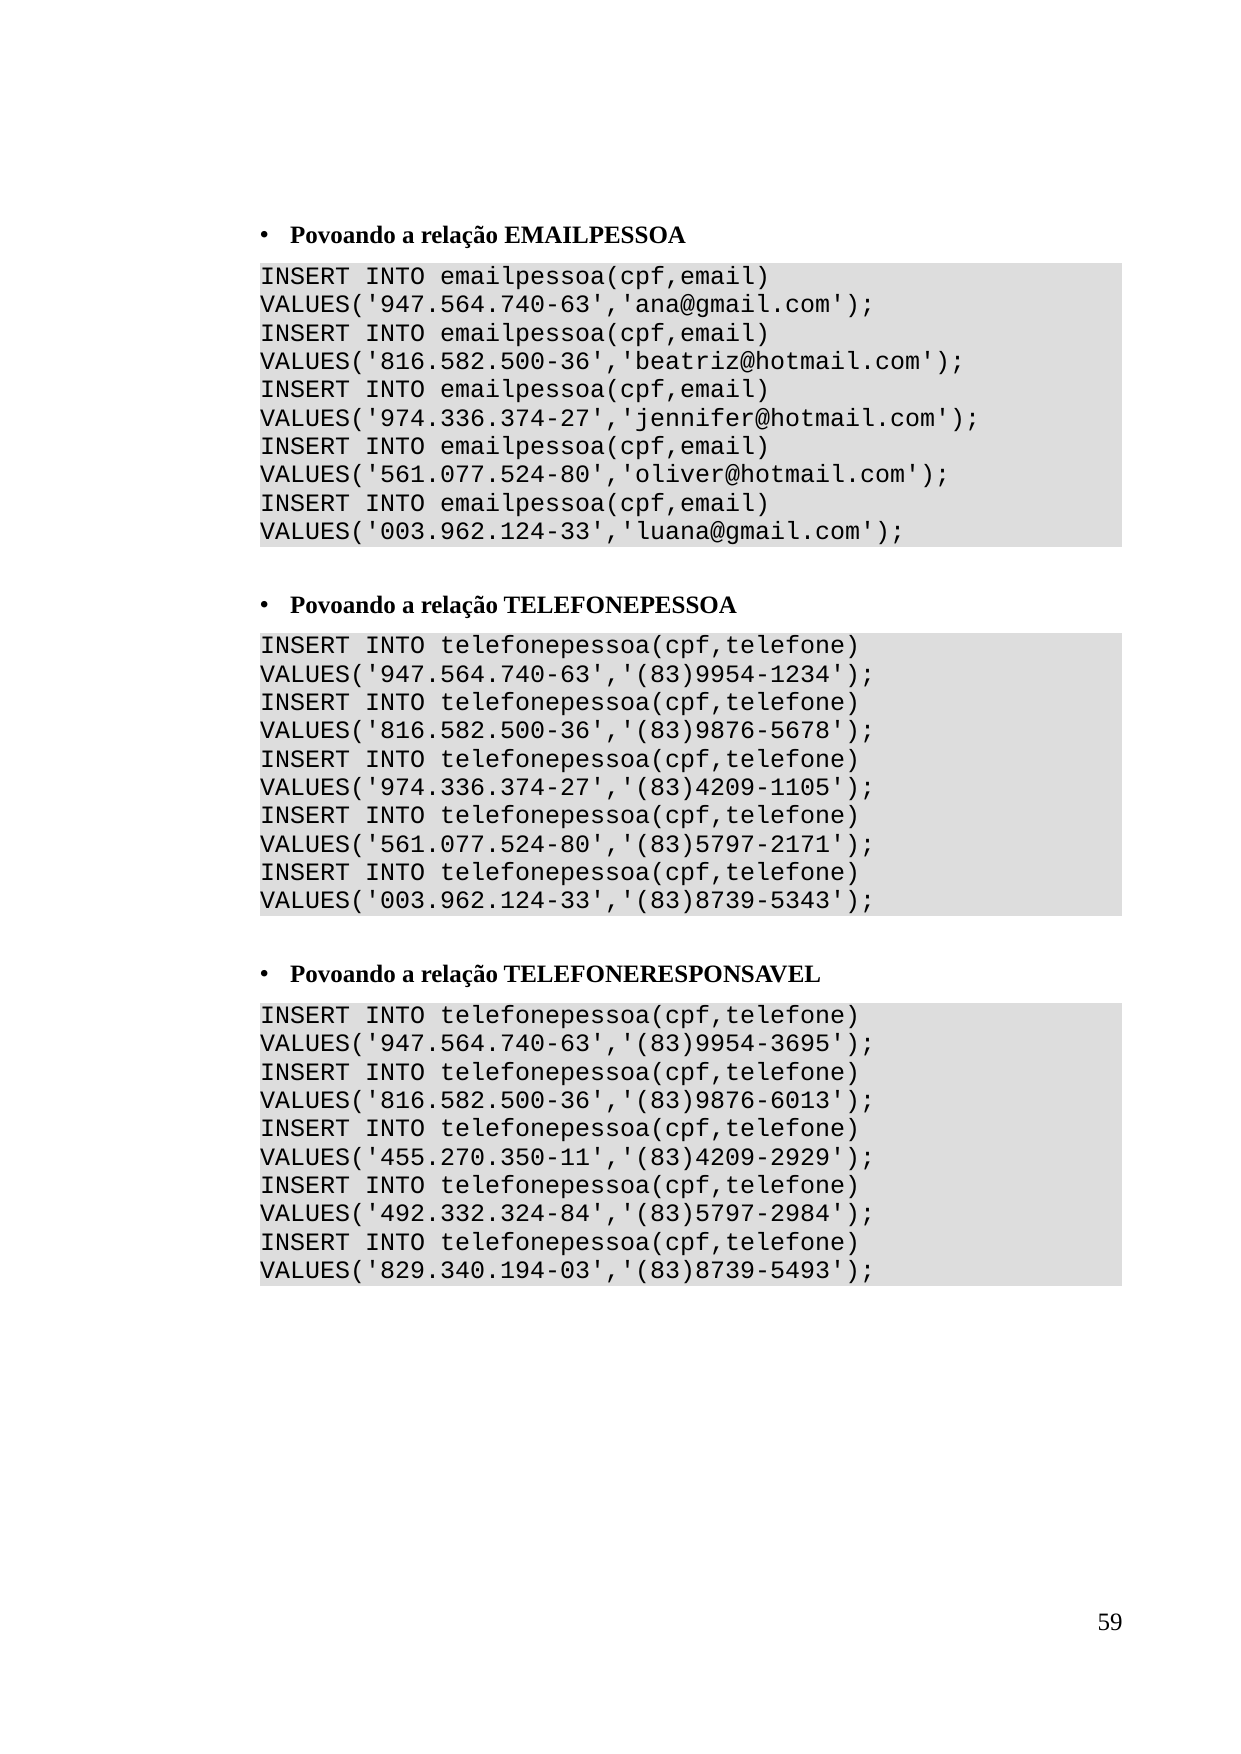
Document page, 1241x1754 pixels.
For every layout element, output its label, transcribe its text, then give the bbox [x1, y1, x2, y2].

text INSERT INTO emailpessoa(cpf,email) [260, 263, 1122, 292]
text INSERT INTO telefonepessoa(cpf,telefone) [260, 633, 1122, 661]
text INSERT INTO telefonepessoa(cpf,telefone) [260, 1116, 1122, 1144]
text VALUES('816.582.500-36','(83)9876-6013'); [260, 1088, 1122, 1116]
text INSERT INTO telefonepessoa(cpf,telefone) [260, 860, 1122, 888]
text INSERT INTO telefonepessoa(cpf,telefone) [260, 690, 1122, 718]
text INSERT INTO telefonepessoa(cpf,telefone) [260, 1173, 1122, 1201]
text VALUES('974.336.374-27','jennifer@hotmail.com'); [260, 405, 1122, 433]
text VALUES('829.340.194-03','(83)8739-5493'); [260, 1258, 1122, 1286]
text INSERT INTO emailpessoa(cpf,email) [260, 377, 1122, 405]
list Povoando a relação TELEFONEPESSOA [260, 590, 1122, 619]
text INSERT INTO telefonepessoa(cpf,telefone) [260, 803, 1122, 831]
text INSERT INTO emailpessoa(cpf,email) [260, 490, 1122, 518]
text VALUES('974.336.374-27','(83)4209-1105'); [260, 775, 1122, 803]
text INSERT INTO telefonepessoa(cpf,telefone) [260, 1229, 1122, 1258]
text INSERT INTO emailpessoa(cpf,email) [260, 320, 1122, 348]
list Povoando a relação EMAILPESSOA [260, 220, 1122, 249]
text VALUES('003.962.124-33','luana@gmail.com'); [260, 518, 1122, 547]
text VALUES('947.564.740-63','ana@gmail.com'); [260, 292, 1122, 320]
text INSERT INTO telefonepessoa(cpf,telefone) [260, 1059, 1122, 1088]
text INSERT INTO telefonepessoa(cpf,telefone) [260, 1003, 1122, 1031]
text VALUES('561.077.524-80','oliver@hotmail.com'); [260, 462, 1122, 490]
text VALUES('947.564.740-63','(83)9954-3695'); [260, 1031, 1122, 1059]
text VALUES('455.270.350-11','(83)4209-2929'); [260, 1144, 1122, 1173]
list Povoando a relação TELEFONERESPONSAVEL [260, 959, 1122, 988]
text INSERT INTO emailpessoa(cpf,email) [260, 433, 1122, 462]
text VALUES('947.564.740-63','(83)9954-1234'); [260, 661, 1122, 690]
text VALUES('561.077.524-80','(83)5797-2171'); [260, 831, 1122, 860]
text VALUES('492.332.324-84','(83)5797-2984'); [260, 1201, 1122, 1229]
text VALUES('816.582.500-36','beatriz@hotmail.com'); [260, 348, 1122, 377]
text VALUES('816.582.500-36','(83)9876-5678'); [260, 718, 1122, 746]
text INSERT INTO telefonepessoa(cpf,telefone) [260, 746, 1122, 775]
text VALUES('003.962.124-33','(83)8739-5343'); [260, 888, 1122, 916]
